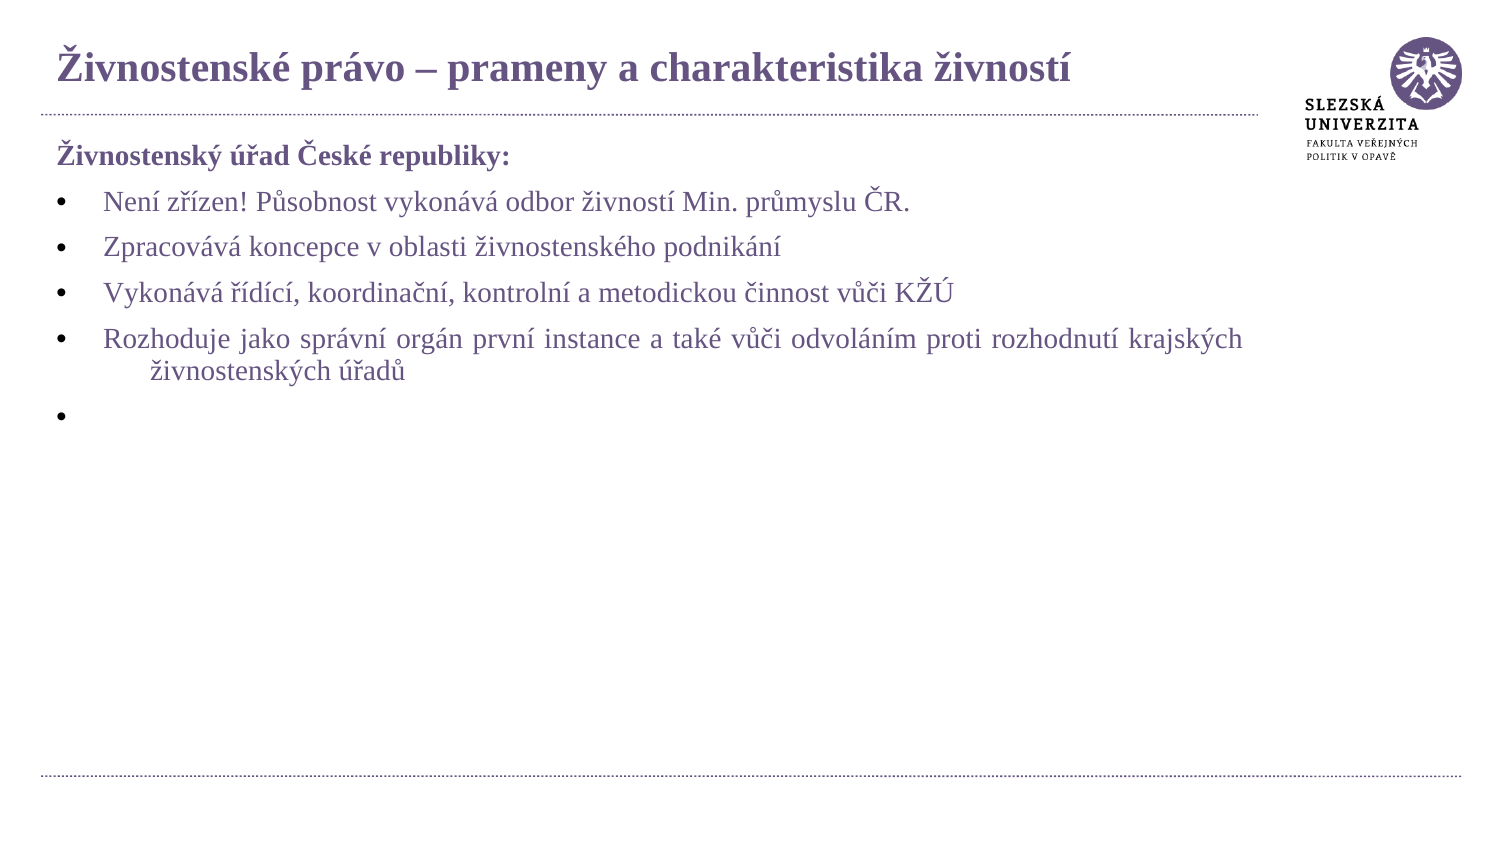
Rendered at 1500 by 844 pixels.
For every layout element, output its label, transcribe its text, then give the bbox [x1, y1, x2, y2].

title Živnostenské právo – prameny a charakteristika živností [41, 32, 1220, 116]
text_box Živnostenský úřad České republiky: Není zřízen! Působnost vykonává odbor živností Min. průmyslu ČR. Zpracovává koncepce v oblasti živnostenského podnikání Vykonává řídící, koordinační, kontrolní a metodickou činnost vůči KŽÚ Rozhoduje jako správní orgán první instance a také vůči odvoláním proti rozhodnutí krajských živnostenských úřadů [41, 132, 1260, 829]
